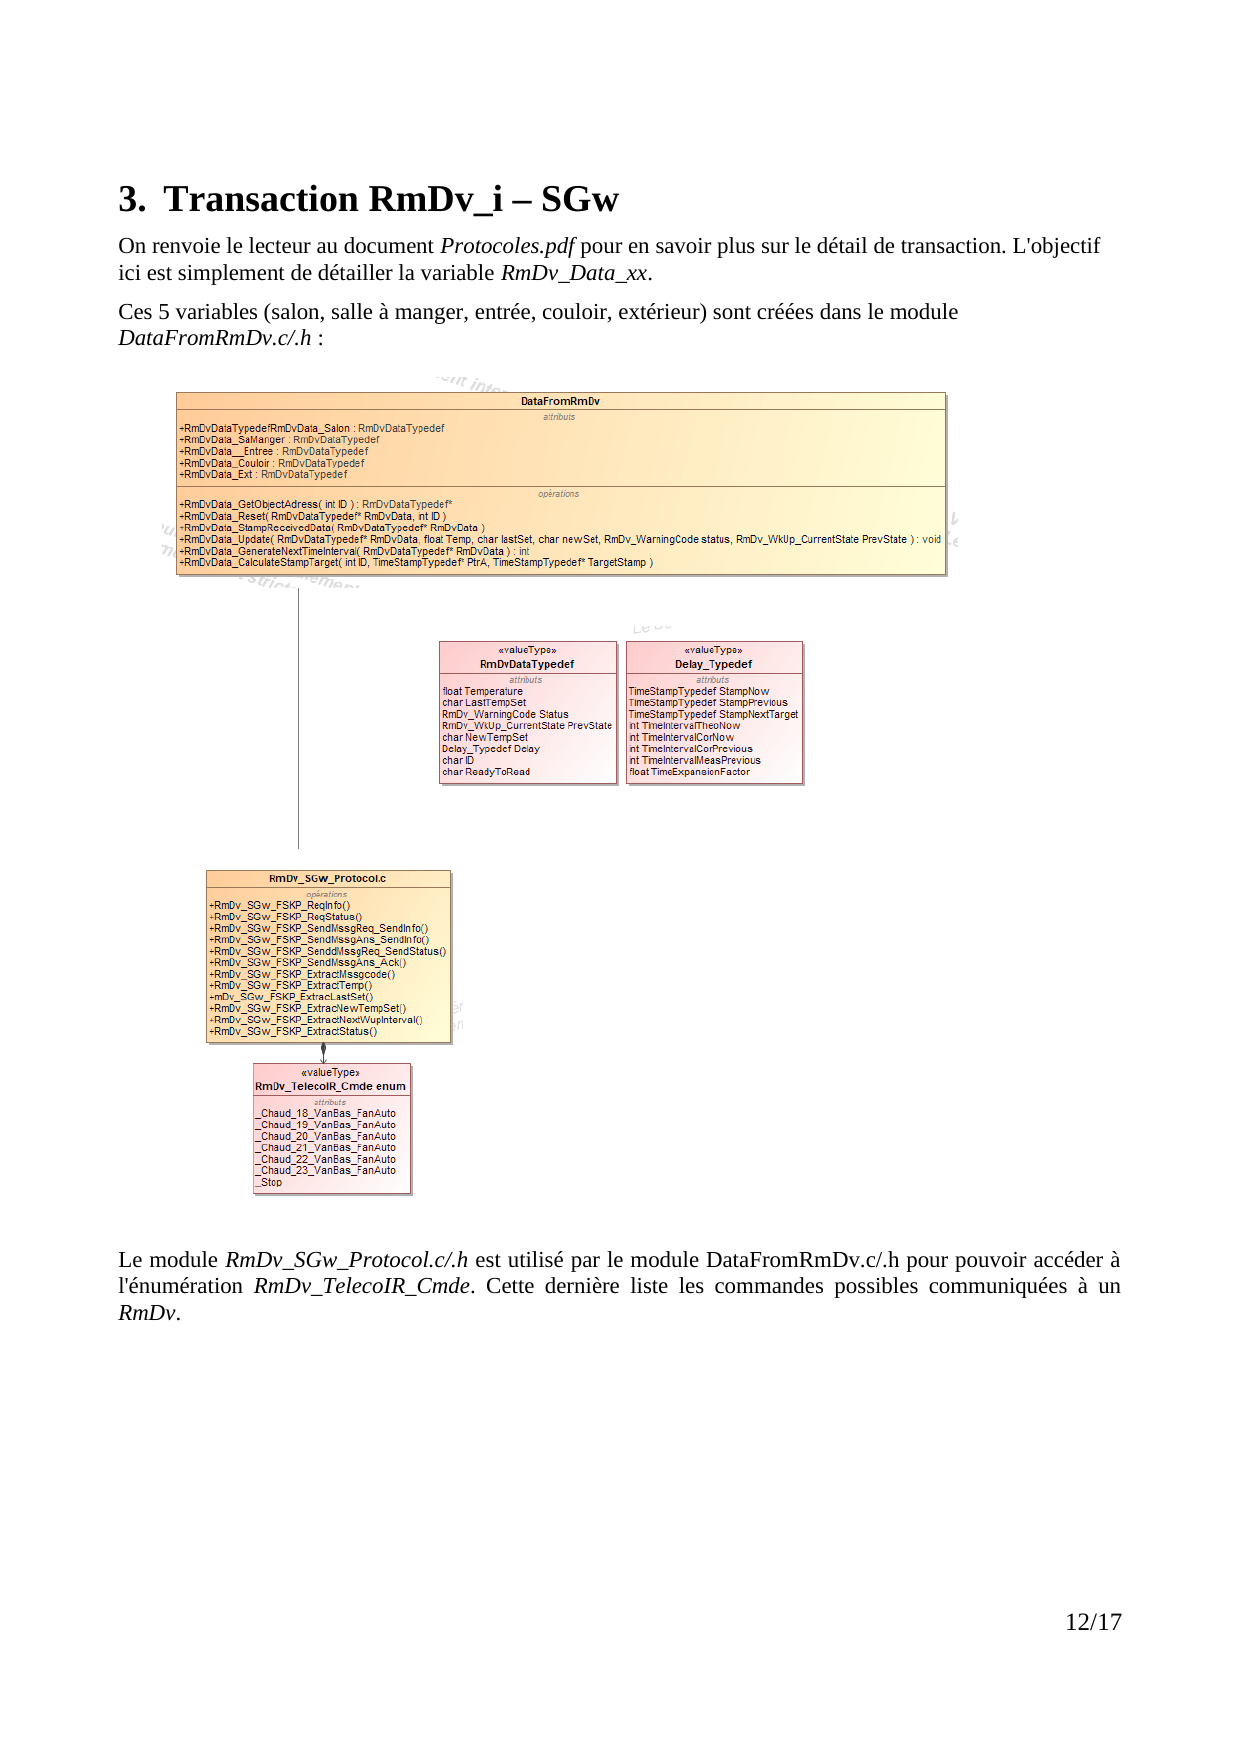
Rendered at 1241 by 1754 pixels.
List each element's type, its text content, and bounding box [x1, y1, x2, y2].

text On renvoie le lecteur au document Protocoles.pdf pour en savoir plus sur le détail de transaction. L'objectif ici est simplement de détailler la variable RmDv_Data_xx. [118, 232, 1122, 285]
text Ces 5 variables (salon, salle à manger, entrée, couloir, extérieur) sont créées dans le module DataFromRmDv.c/.h : [118, 298, 1122, 350]
text Le module RmDv_SGw_Protocol.c/.h est utilisé par le module DataFromRmDv.c/.h pour pouvoir accéder à l'énumération RmDv_TelecoIR_Cmde. Cette dernière liste les commandes possibles communiquées à un RmDv. [118, 1246, 1122, 1325]
subtitle Transaction RmDv_i – SGw [118, 176, 1122, 220]
